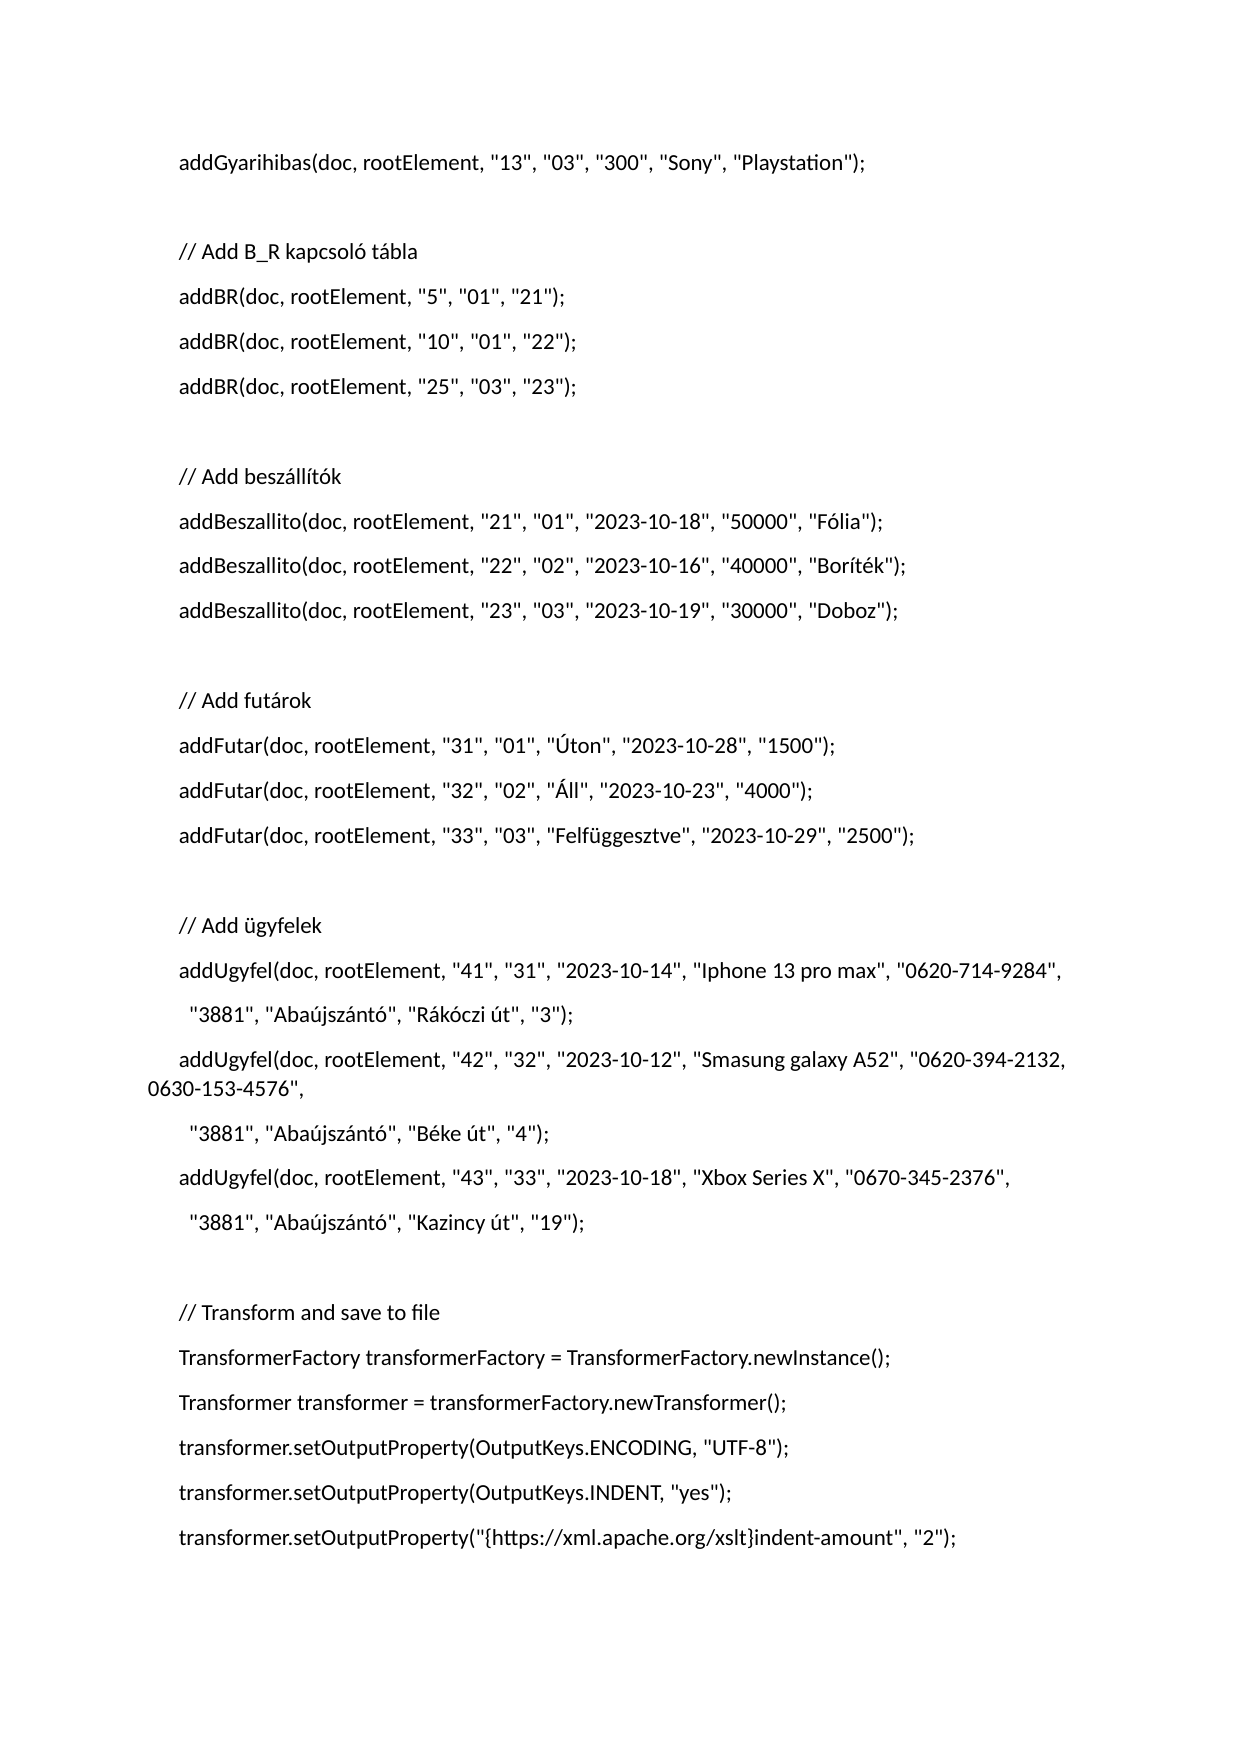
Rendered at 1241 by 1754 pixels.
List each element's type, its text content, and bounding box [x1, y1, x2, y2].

text addGyarihibas(doc, rootElement, "13", "03", "300", "Sony", "Playstation"); [148, 148, 1093, 176]
text // Add futárok [148, 686, 1093, 714]
text "3881", "Abaújszántó", "Rákóczi út", "3"); [148, 1001, 1093, 1029]
text addBR(doc, rootElement, "5", "01", "21"); [148, 282, 1093, 310]
text addUgyfel(doc, rootElement, "42", "32", "2023-10-12", "Smasung galaxy A52", "0620-394-2132, 0630-153-4576", [148, 1046, 1093, 1102]
text addBeszallito(doc, rootElement, "21", "01", "2023-10-18", "50000", "Fólia"); [148, 507, 1093, 535]
text // Transform and save to file [148, 1298, 1093, 1326]
text "3881", "Abaújszántó", "Béke út", "4"); [148, 1119, 1093, 1147]
text addUgyfel(doc, rootElement, "43", "33", "2023-10-18", "Xbox Series X", "0670-345-2376", [148, 1163, 1093, 1192]
text addBR(doc, rootElement, "10", "01", "22"); [148, 327, 1093, 355]
text // Add B_R kapcsoló tábla [148, 237, 1093, 265]
text addFutar(doc, rootElement, "33", "03", "Felfüggesztve", "2023-10-29", "2500"); [148, 821, 1093, 849]
text transformer.setOutputProperty(OutputKeys.INDENT, "yes"); [148, 1478, 1093, 1506]
text transformer.setOutputProperty("{https://xml.apache.org/xslt}indent-amount", "2"); [148, 1523, 1093, 1551]
text addBR(doc, rootElement, "25", "03", "23"); [148, 372, 1093, 400]
text transformer.setOutputProperty(OutputKeys.ENCODING, "UTF-8"); [148, 1433, 1093, 1461]
text // Add ügyfelek [148, 911, 1093, 939]
text addFutar(doc, rootElement, "32", "02", "Áll", "2023-10-23", "4000"); [148, 776, 1093, 804]
text TransformerFactory transformerFactory = TransformerFactory.newInstance(); [148, 1343, 1093, 1371]
text addBeszallito(doc, rootElement, "23", "03", "2023-10-19", "30000", "Doboz"); [148, 597, 1093, 624]
text addUgyfel(doc, rootElement, "41", "31", "2023-10-14", "Iphone 13 pro max", "0620-714-9284", [148, 956, 1093, 984]
text addFutar(doc, rootElement, "31", "01", "Úton", "2023-10-28", "1500"); [148, 731, 1093, 759]
text "3881", "Abaújszántó", "Kazincy út", "19"); [148, 1208, 1093, 1236]
text Transformer transformer = transformerFactory.newTransformer(); [148, 1388, 1093, 1416]
text addBeszallito(doc, rootElement, "22", "02", "2023-10-16", "40000", "Boríték"); [148, 552, 1093, 580]
text // Add beszállítók [148, 462, 1093, 490]
